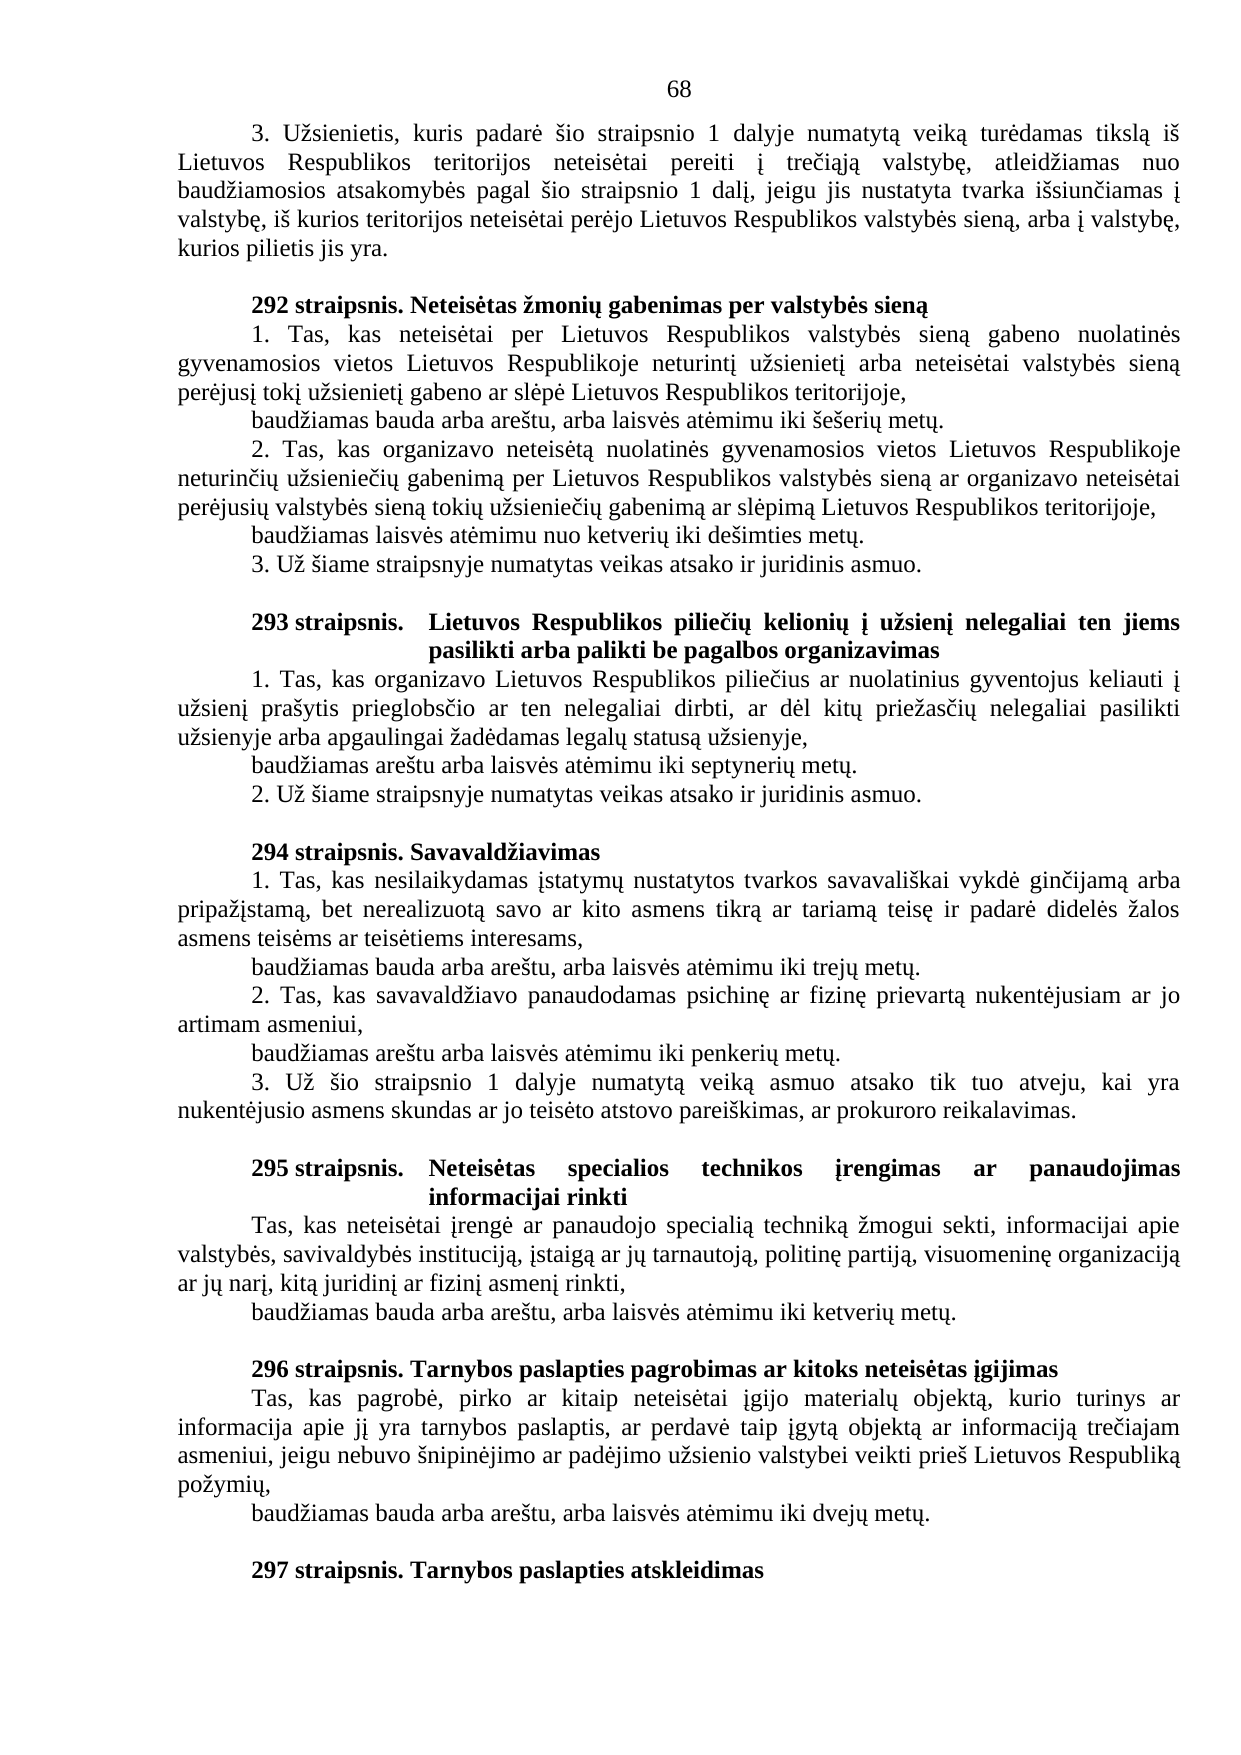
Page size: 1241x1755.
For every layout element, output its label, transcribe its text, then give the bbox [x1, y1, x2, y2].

text 296 straipsnis. Tarnybos paslapties pagrobimas ar kitoks neteisėtas įgijimas [251, 1354, 1181, 1383]
text 297 straipsnis. Tarnybos paslapties atskleidimas [177, 1556, 1181, 1584]
text 3. Užsienietis, kuris padarė šio straipsnio 1 dalyje numatytą veiką turėdamas tikslą iš Lietuvos Respublikos teritorijos neteisėtai pereiti į trečiąją valstybę, atleidžiamas nuo baudžiamosios atsakomybės pagal šio straipsnio 1 dalį, jeigu jis nustatyta tvarka išsiunčiamas į valstybę, iš kurios teritorijos neteisėtai perėjo Lietuvos Respublikos valstybės sieną, arba į valstybę, kurios pilietis jis yra. [177, 118, 1181, 262]
text 2. Tas, kas organizavo neteisėtą nuolatinės gyvenamosios vietos Lietuvos Respublikoje neturinčių užsieniečių gabenimą per Lietuvos Respublikos valstybės sieną ar organizavo neteisėtai perėjusių valstybės sieną tokių užsieniečių gabenimą ar slėpimą Lietuvos Respublikos teritorijoje, [177, 434, 1181, 521]
text baudžiamas bauda arba areštu, arba laisvės atėmimu iki trejų metų. [177, 952, 1181, 981]
text 2. Už šiame straipsnyje numatytas veikas atsako ir juridinis asmuo. [177, 779, 1181, 808]
text 3. Už šio straipsnio 1 dalyje numatytą veiką asmuo atsako tik tuo atveju, kai yra nukentėjusio asmens skundas ar jo teisėto atstovo pareiškimas, ar prokuroro reikalavimas. [177, 1067, 1181, 1124]
text 295 straipsnis. Neteisėtas specialios technikos įrengimas ar panaudojimas informacijai rinkti [251, 1153, 1181, 1211]
text baudžiamas laisvės atėmimu nuo ketverių iki dešimties metų. [177, 521, 1181, 549]
text 293 straipsnis. Lietuvos Respublikos piliečių kelionių į užsienį nelegaliai ten jiems pasilikti arba palikti be pagalbos organizavimas [251, 607, 1181, 664]
text baudžiamas bauda arba areštu, arba laisvės atėmimu iki ketverių metų. [177, 1297, 1181, 1326]
text 294 straipsnis. Savavaldžiavimas [177, 837, 1181, 866]
text baudžiamas areštu arba laisvės atėmimu iki penkerių metų. [177, 1038, 1181, 1067]
text baudžiamas bauda arba areštu, arba laisvės atėmimu iki šešerių metų. [177, 406, 1181, 434]
text 292 straipsnis. Neteisėtas žmonių gabenimas per valstybės sieną [177, 291, 1181, 319]
text 1. Tas, kas nesilaikydamas įstatymų nustatytos tvarkos savavališkai vykdė ginčijamą arba pripažįstamą, bet nerealizuotą savo ar kito asmens tikrą ar tariamą teisę ir padarė didelės žalos asmens teisėms ar teisėtiems interesams, [177, 866, 1181, 952]
text Tas, kas neteisėtai įrengė ar panaudojo specialią techniką žmogui sekti, informacijai apie valstybės, savivaldybės instituciją, įstaigą ar jų tarnautoją, politinę partiją, visuomeninę organizaciją ar jų narį, kitą juridinį ar fizinį asmenį rinkti, [177, 1211, 1181, 1297]
text 3. Už šiame straipsnyje numatytas veikas atsako ir juridinis asmuo. [177, 549, 1181, 578]
text 2. Tas, kas savavaldžiavo panaudodamas psichinę ar fizinę prievartą nukentėjusiam ar jo artimam asmeniui, [177, 981, 1181, 1038]
text 1. Tas, kas organizavo Lietuvos Respublikos piliečius ar nuolatinius gyventojus keliauti į užsienį prašytis prieglobsčio ar ten nelegaliai dirbti, ar dėl kitų priežasčių nelegaliai pasilikti užsienyje arba apgaulingai žadėdamas legalų statusą užsienyje, [177, 664, 1181, 751]
text 1. Tas, kas neteisėtai per Lietuvos Respublikos valstybės sieną gabeno nuolatinės gyvenamosios vietos Lietuvos Respublikoje neturintį užsienietį arba neteisėtai valstybės sieną perėjusį tokį užsienietį gabeno ar slėpė Lietuvos Respublikos teritorijoje, [177, 319, 1181, 406]
text baudžiamas bauda arba areštu, arba laisvės atėmimu iki dvejų metų. [177, 1498, 1181, 1527]
text baudžiamas areštu arba laisvės atėmimu iki septynerių metų. [177, 751, 1181, 779]
text Tas, kas pagrobė, pirko ar kitaip neteisėtai įgijo materialų objektą, kurio turinys ar informacija apie jį yra tarnybos paslaptis, ar perdavė taip įgytą objektą ar informaciją trečiajam asmeniui, jeigu nebuvo šnipinėjimo ar padėjimo užsienio valstybei veikti prieš Lietuvos Respubliką požymių, [177, 1383, 1181, 1498]
